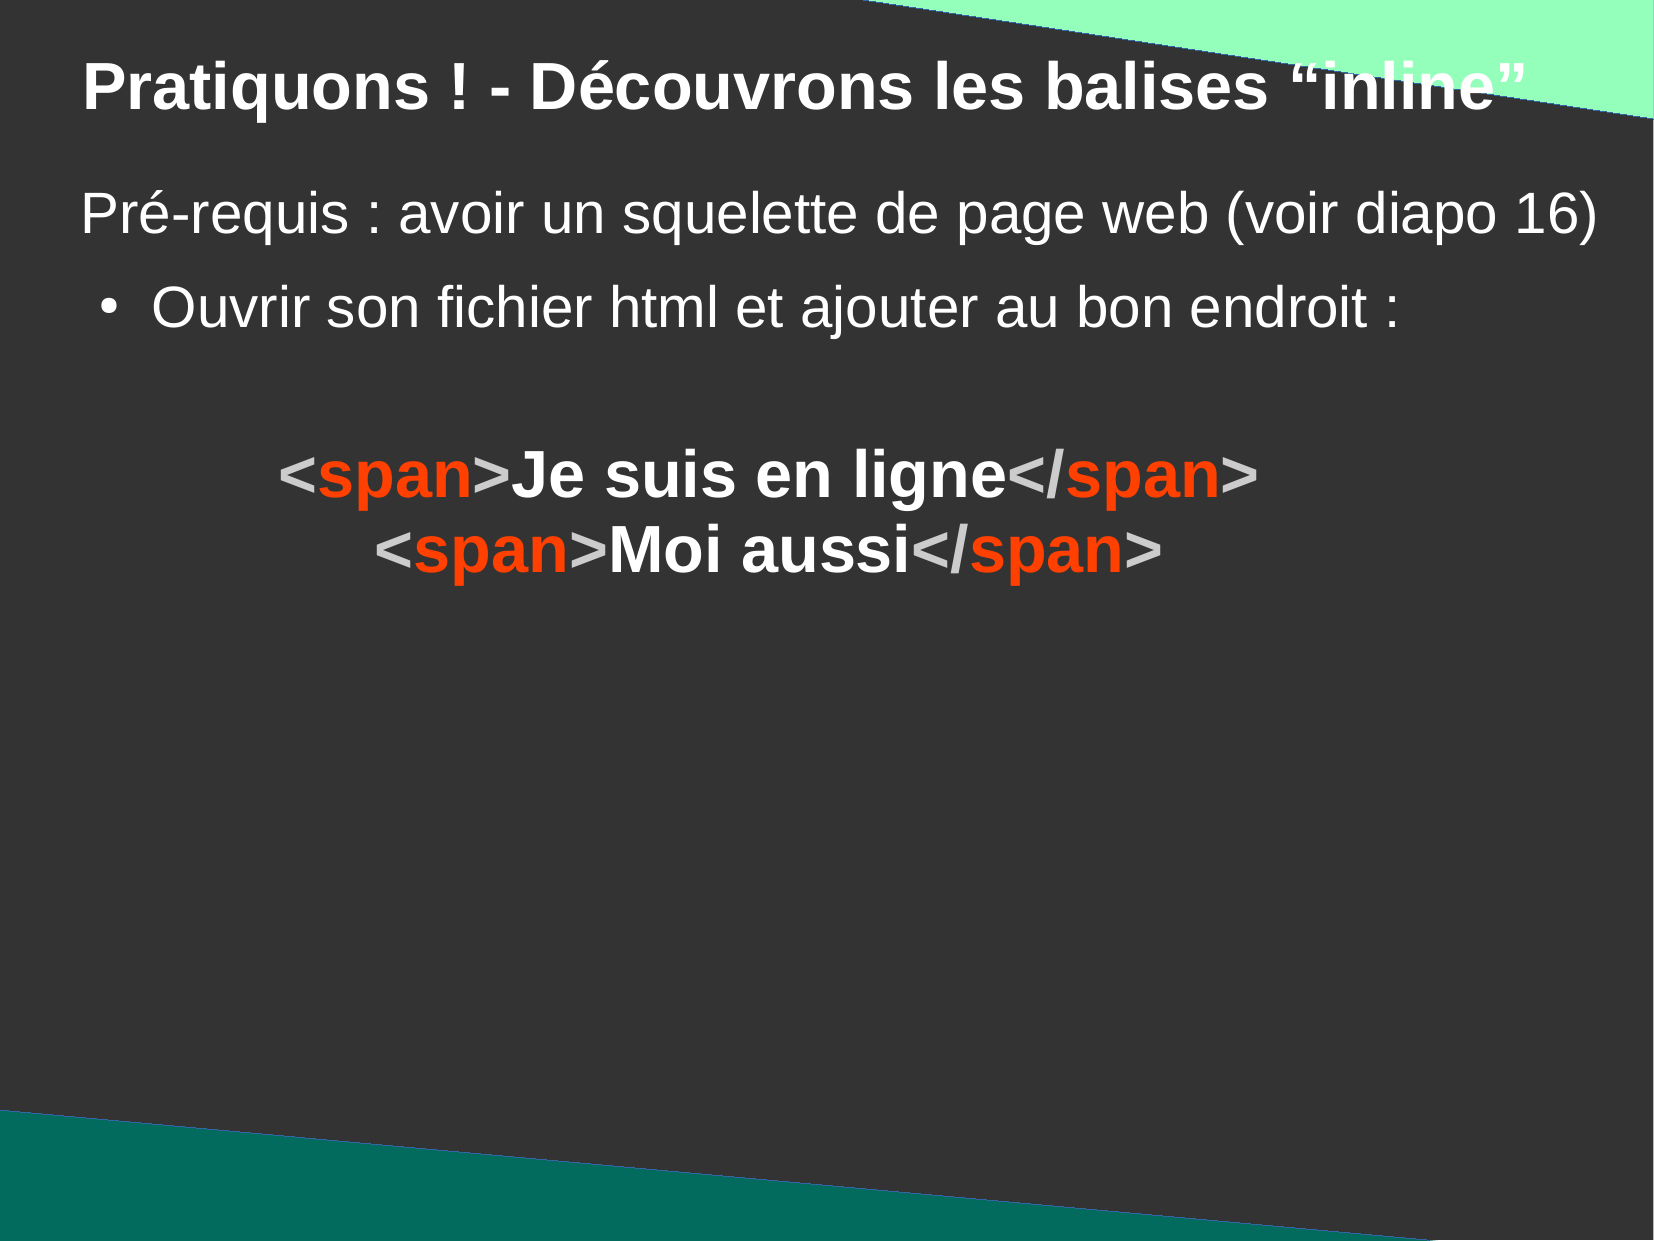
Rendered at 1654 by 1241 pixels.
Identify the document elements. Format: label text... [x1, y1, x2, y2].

title Pratiquons ! - Découvrons les balises “inline” [82, 49, 1571, 152]
text_box [863, 0, 1654, 120]
list Pré-requis : avoir un squelette de page web (voir diapo 16) Ouvrir son fichier html et ajouter au bon endroit : [80, 180, 1620, 367]
text_box <span>Je suis en ligne</span> <span>Moi aussi</span> [131, 429, 1407, 638]
